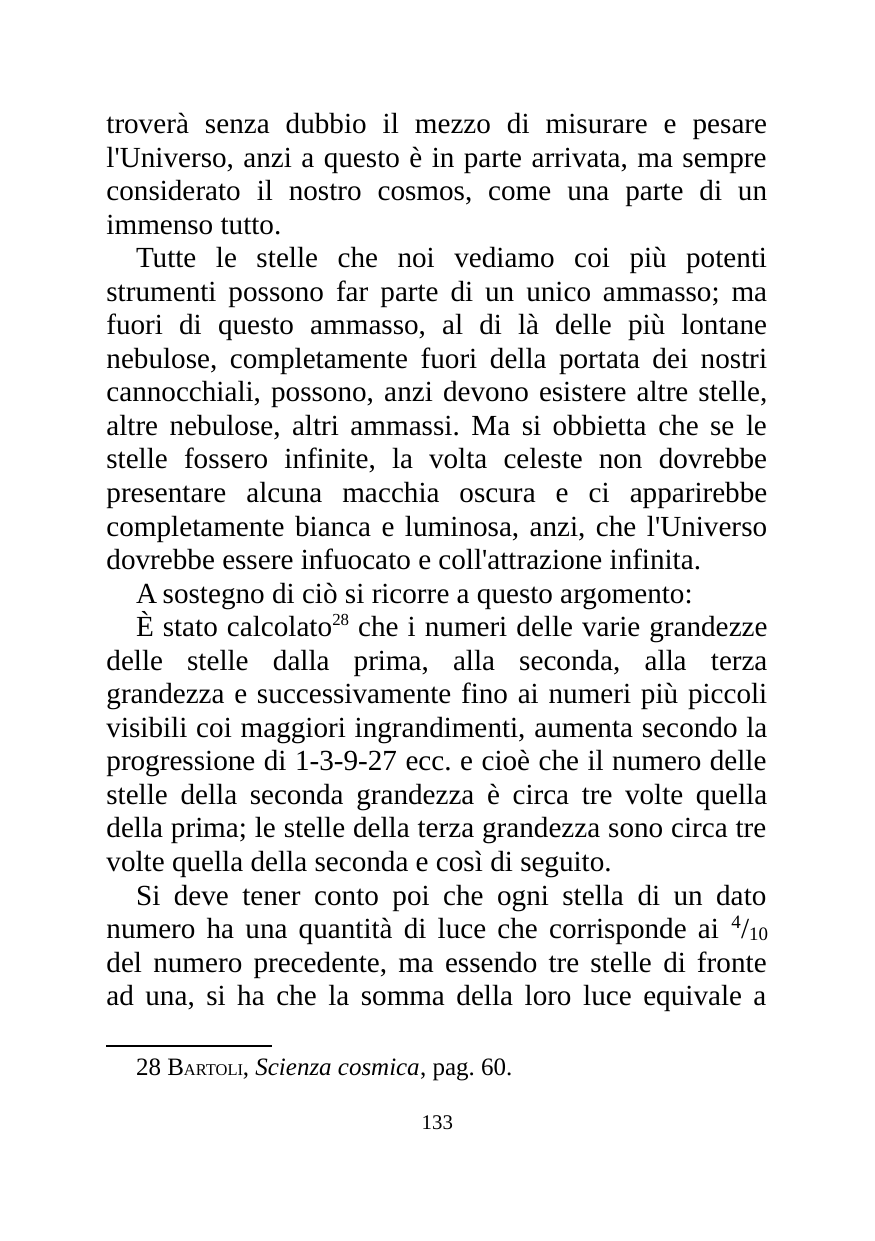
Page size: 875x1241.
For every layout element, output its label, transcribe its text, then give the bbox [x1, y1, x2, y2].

text troverà senza dubbio il mezzo di misurare e pesare l'Universo, anzi a questo è in parte arrivata, ma sempre considerato il nostro cosmos, come una parte di un immenso tutto. [106, 106, 768, 240]
text Bartoli, Scienza cosmica, pag. 60. [106, 1052, 768, 1080]
text È stato calcolato che i numeri delle varie grandezze delle stelle dalla prima, alla seconda, alla terza grandezza e successivamente fino ai numeri più piccoli visibili coi maggiori ingrandimenti, aumenta secondo la progressione di 1-3-9-27 ecc. e cioè che il numero delle stelle della seconda grandezza è circa tre volte quella della prima; le stelle della terza grandezza sono circa tre volte quella della seconda e così di seguito. [106, 609, 768, 878]
text Tutte le stelle che noi vediamo coi più potenti strumenti possono far parte di un unico ammasso; ma fuori di questo ammasso, al di là delle più lontane nebulose, completamente fuori della portata dei nostri cannocchiali, possono, anzi devono esistere altre stelle, altre nebulose, altri ammassi. Ma si obbietta che se le stelle fossero infinite, la volta celeste non dovrebbe presentare alcuna macchia oscura e ci apparirebbe completamente bianca e luminosa, anzi, che l'Universo dovrebbe essere infuocato e coll'attrazione infinita. [106, 240, 768, 576]
text A sostegno di ciò si ricorre a questo argomento: [106, 576, 768, 609]
text Si deve tener conto poi che ogni stella di un dato numero ha una quantità di luce che corrisponde ai 4/10 del numero precedente, ma essendo tre stelle di fronte ad una, si ha che la somma della loro luce equivale a [106, 878, 768, 1012]
